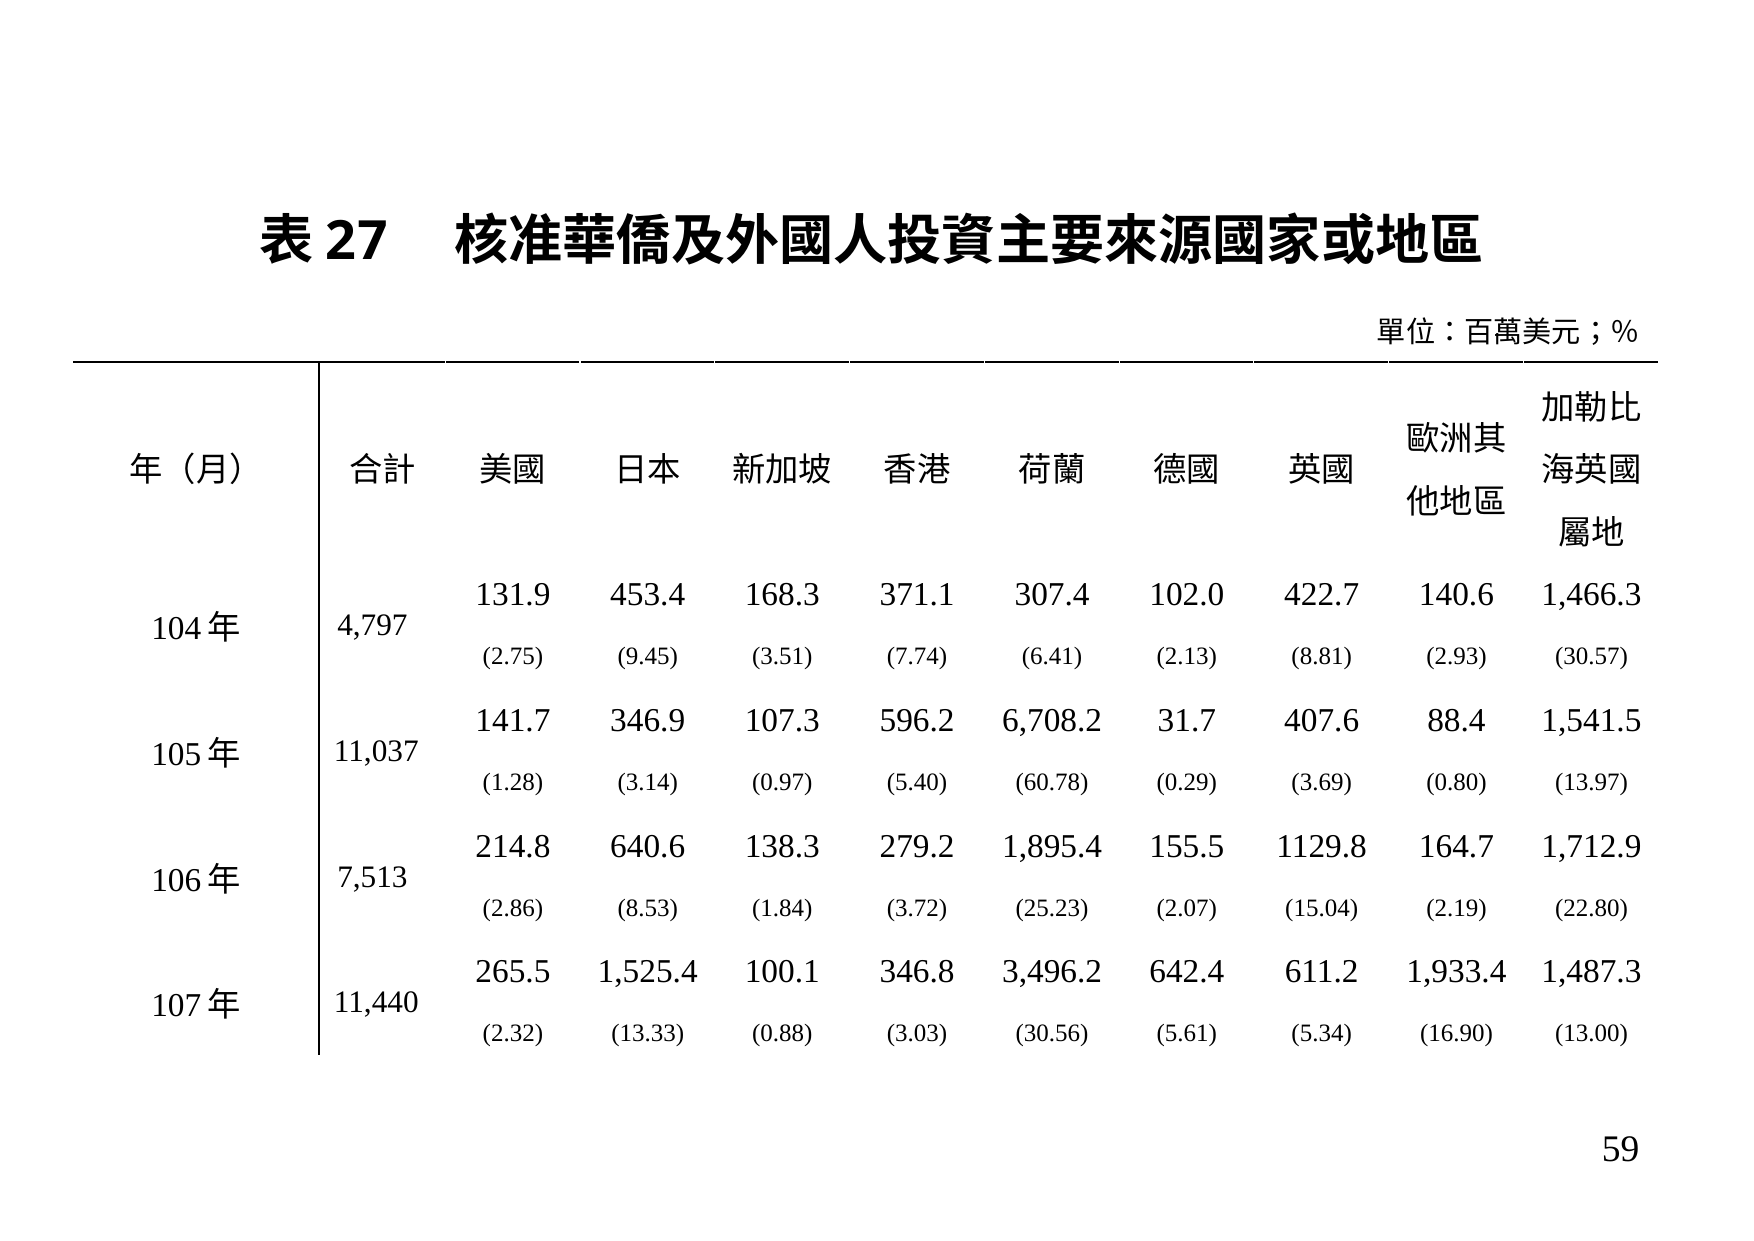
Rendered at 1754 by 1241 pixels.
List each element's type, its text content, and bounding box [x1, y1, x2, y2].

table_cell 138.3 (1.84) [715, 804, 849, 929]
table_header 歐洲其他地區 [1389, 363, 1523, 551]
table_header 美國 [446, 363, 579, 551]
table_header 荷蘭 [985, 363, 1119, 551]
subtitle 表27 核准華僑及外國人投資主要來源國家或地區 [103, 163, 1639, 288]
table_header [1659, 361, 1669, 551]
table_cell 155.5 (2.07) [1120, 804, 1253, 929]
table_cell 1129.8 (15.04) [1254, 804, 1388, 929]
table_cell 279.2 (3.72) [850, 804, 984, 929]
table_cell 611.2 (5.34) [1254, 929, 1388, 1054]
table_cell 642.4 (5.61) [1120, 929, 1253, 1054]
table_cell 1,487.3 (13.00) [1524, 929, 1658, 1054]
table_header 合計 [320, 363, 445, 551]
table_header 加勒比海英國屬地 [1524, 363, 1658, 551]
table_cell 3,496.2 (30.56) [985, 929, 1119, 1054]
table_cell 140.6 (2.93) [1389, 552, 1523, 677]
table_cell 214.8 (2.86) [446, 804, 579, 929]
table_cell 422.7 (8.81) [1254, 552, 1388, 677]
table_cell 107.3 (0.97) [715, 678, 849, 803]
table_cell 164.7 (2.19) [1389, 804, 1523, 929]
table_header 日本 [581, 363, 714, 551]
table_cell 7,513 [320, 804, 445, 929]
table_header 年（月） [73, 363, 318, 551]
table_cell 1,895.4 (25.23) [985, 804, 1119, 929]
table_header 德國 [1120, 363, 1253, 551]
table_cell 104年 [73, 552, 318, 677]
table_cell 1,466.3 (30.57) [1524, 552, 1658, 677]
subtitle 單位：百萬美元；％ [103, 288, 1639, 351]
table_cell 346.9 (3.14) [581, 678, 714, 803]
table_header 新加坡 [715, 363, 849, 551]
table_cell 131.9 (2.75) [446, 552, 579, 677]
table_cell 168.3 (3.51) [715, 552, 849, 677]
table_cell [1659, 551, 1669, 677]
table_header 香港 [850, 363, 984, 551]
table_cell 265.5 (2.32) [446, 929, 579, 1054]
table_cell 453.4 (9.45) [581, 552, 714, 677]
table_cell 307.4 (6.41) [985, 552, 1119, 677]
table_cell 371.1 (7.74) [850, 552, 984, 677]
table_cell 1,541.5 (13.97) [1524, 678, 1658, 803]
table_header 英國 [1254, 363, 1388, 551]
table_cell 346.8 (3.03) [850, 929, 984, 1054]
table_cell 1,712.9 (22.80) [1524, 804, 1658, 929]
table_cell 1,525.4 (13.33) [581, 929, 714, 1054]
table_cell 106年 [73, 804, 318, 929]
table_cell 31.7 (0.29) [1120, 678, 1253, 803]
table_cell 4,797 [320, 552, 445, 677]
table_cell [1659, 803, 1669, 929]
table_cell 100.1 (0.88) [715, 929, 849, 1054]
table_cell 141.7 (1.28) [446, 678, 579, 803]
table_cell 596.2 (5.40) [850, 678, 984, 803]
table_cell 105年 [73, 678, 318, 803]
table_cell 1,933.4 (16.90) [1389, 929, 1523, 1054]
table_cell 11,440 [320, 929, 445, 1054]
table_cell 6,708.2 (60.78) [985, 678, 1119, 803]
table_cell 640.6 (8.53) [581, 804, 714, 929]
table_cell [1659, 677, 1669, 803]
table_cell 107年 [73, 929, 318, 1054]
table_cell 88.4 (0.80) [1389, 678, 1523, 803]
table_cell [1659, 929, 1669, 1054]
table_cell 11,037 [320, 678, 445, 803]
table_cell 407.6 (3.69) [1254, 678, 1388, 803]
table_cell 102.0 (2.13) [1120, 552, 1253, 677]
